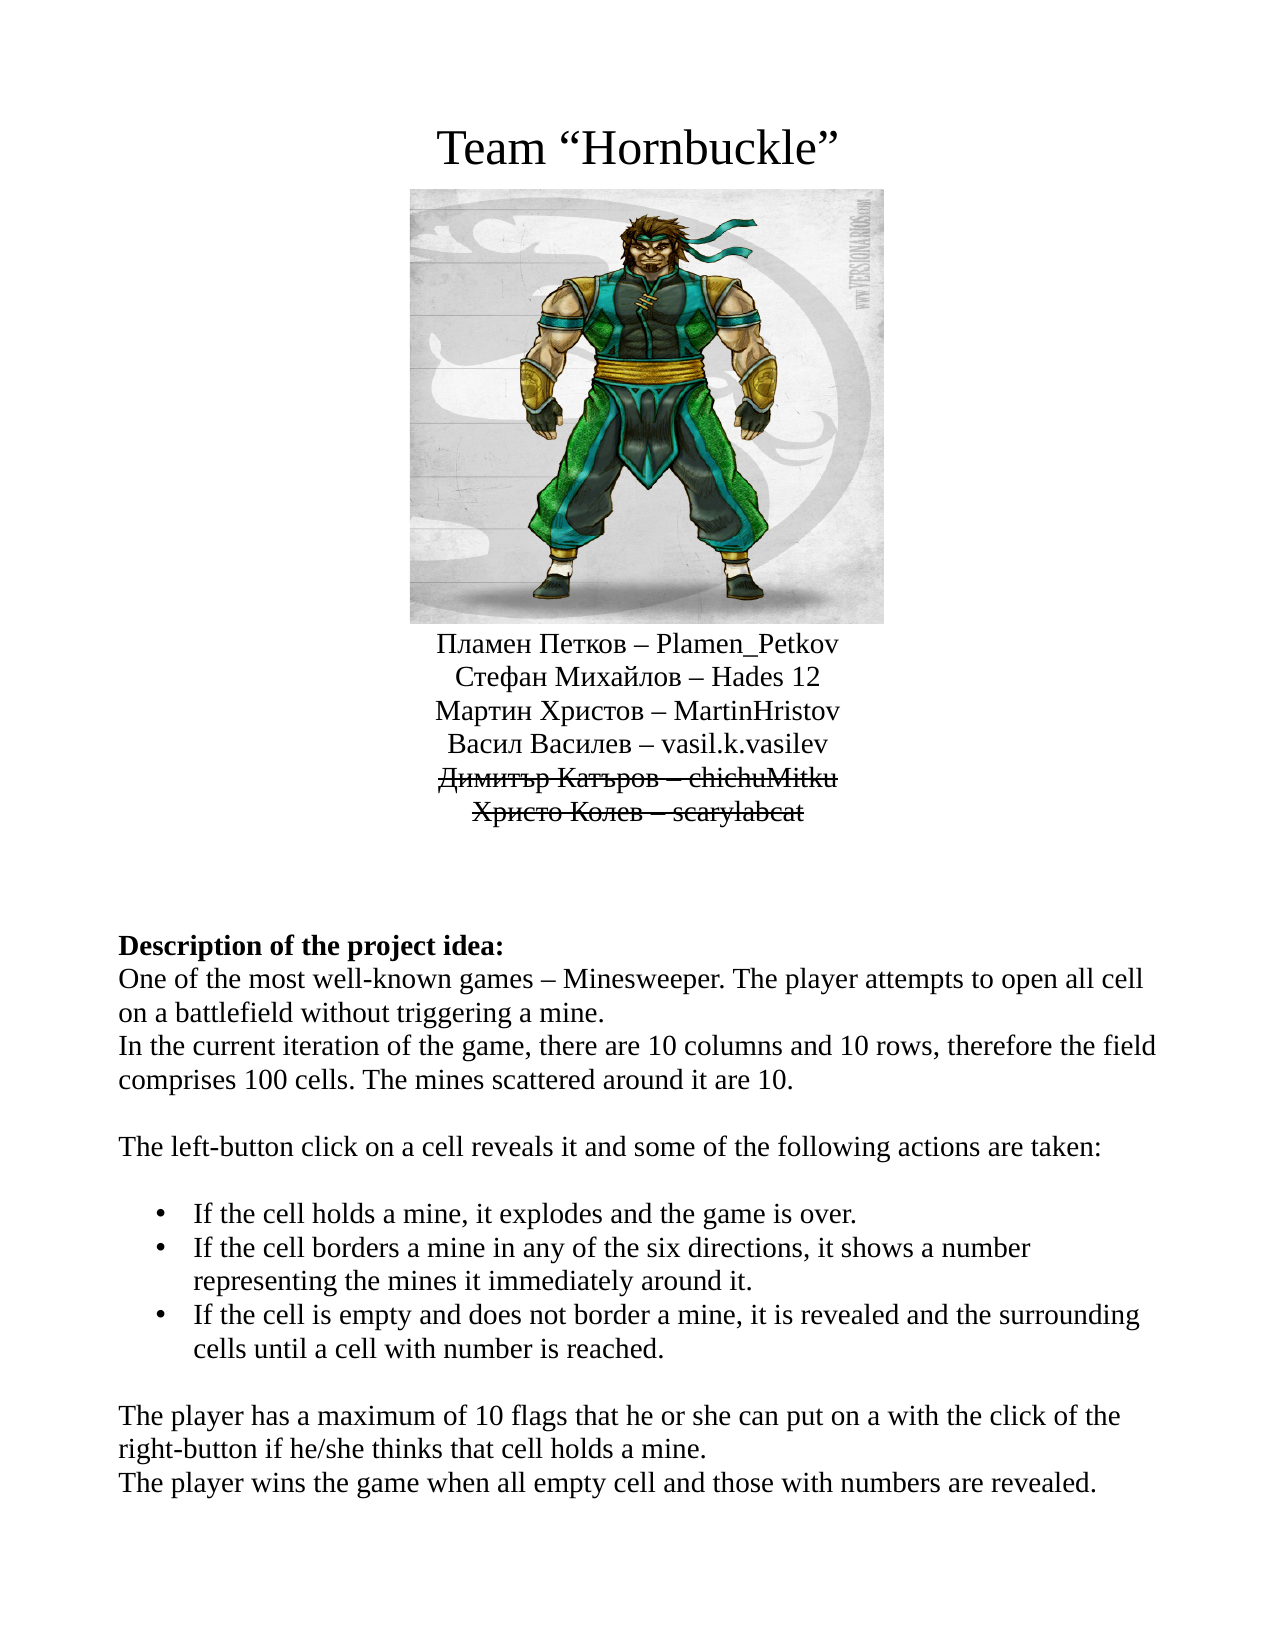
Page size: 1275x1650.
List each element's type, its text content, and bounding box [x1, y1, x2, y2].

list If the cell is empty and does not border a mine, it is revealed and the surrounding cells until a cell with number is reached. [156, 1297, 1157, 1364]
list If the cell borders a mine in any of the six directions, it shows a number representing the mines it immediately around it. [156, 1230, 1157, 1297]
list If the cell holds a mine, it explodes and the game is over. [156, 1196, 1157, 1230]
text Васил Василев – vasil.k.vasilev [118, 727, 1157, 760]
text Христо Колев – scarylabcat [118, 794, 1157, 827]
text The left-button click on a cell reveals it and some of the following actions are taken: [118, 1129, 1157, 1163]
text Description of the project idea: [118, 928, 1157, 961]
text The player has a maximum of 10 flags that he or she can put on a with the click of the right-button if he/she thinks that cell holds a mine. [118, 1398, 1157, 1465]
text The player wins the game when all empty cell and those with numbers are revealed. [118, 1465, 1157, 1498]
text Team “Hornbuckle” [118, 118, 1157, 176]
text Димитър Катъров – chichuMitku [118, 760, 1157, 794]
text Пламен Петков – Plamen_Petkov [118, 626, 1157, 659]
text One of the most well-known games – Minesweeper. The player attempts to open all cell on a battlefield without triggering a mine. [118, 961, 1157, 1028]
picture [409, 189, 884, 624]
text Стефан Михайлов – Hades 12 [118, 659, 1157, 693]
text Мартин Христов – MartinHristov [118, 693, 1157, 727]
text In the current iteration of the game, there are 10 columns and 10 rows, therefore the field comprises 100 cells. The mines scattered around it are 10. [118, 1028, 1157, 1096]
